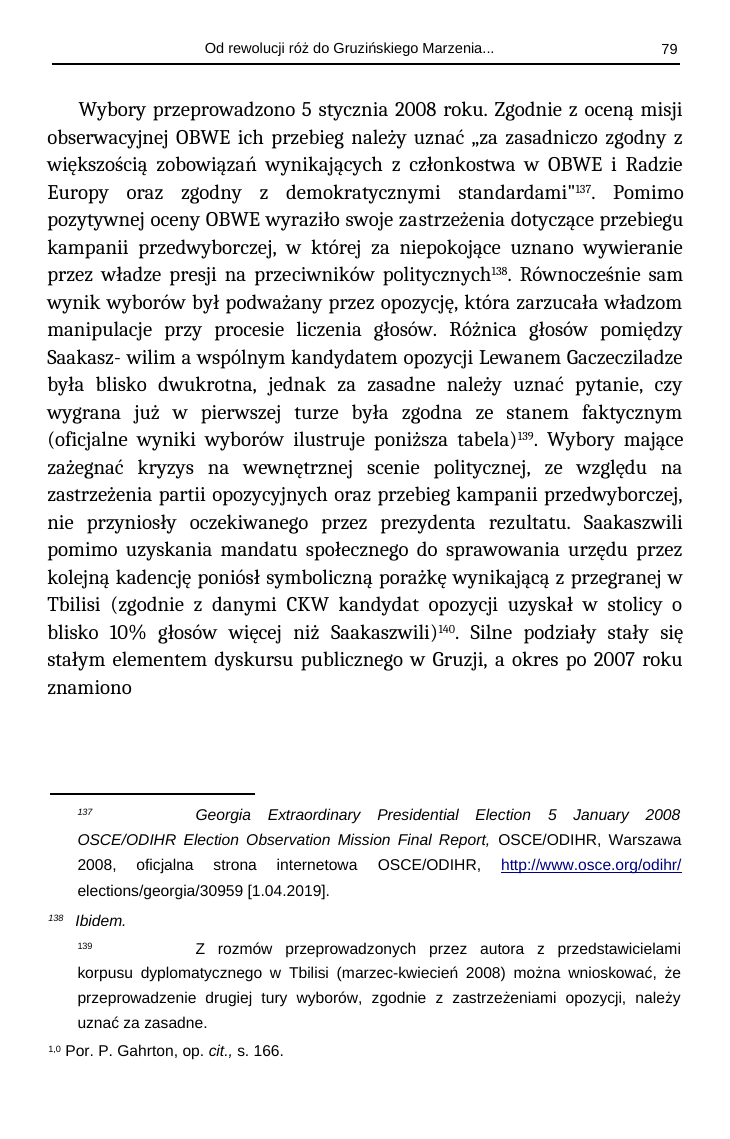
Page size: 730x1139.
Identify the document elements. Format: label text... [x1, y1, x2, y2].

text 137 Georgia Extraordinary Presidential Election 5 January 2008 OSCE/ODIHR Election Observation Mission Final Report, OSCE/ODIHR, Warszawa 2008, oficjalna strona internetowa OSCE/ODIHR, http://www.osce.org/odihr/ elections/georgia/30959 [1.04.2019]. [77, 805, 682, 899]
text Od rewolucji róż do Gruzińskiego Marzenia... [204, 40, 527, 57]
text 139 Z rozmów przeprowadzonych przez autora z przedstawicielami korpusu dyplomatycznego w Tbilisi (marzec-kwiecień 2008) można wnioskować, że przeprowadzenie drugiej tury wyborów, zgodnie z zastrzeżeniami opozycji, należy uznać za zasadne. [77, 939, 682, 1031]
text 138 Ibidem. [48, 911, 682, 925]
text 1,0 Por. P. Gahrton, op. cit., s. 166. [48, 1042, 682, 1060]
text Wybory przeprowadzono 5 stycznia 2008 roku. Zgodnie z oceną misji obserwacyjnej OBWE ich przebieg należy uznać „za zasadniczo zgodny z większością zobowiązań wynikających z członkostwa w OBWE i Radzie Europy oraz zgodny z demokratycznymi stan­dardami"137. Pomimo pozytywnej oceny OBWE wyraziło swoje za­strzeżenia dotyczące przebiegu kampanii przedwyborczej, w której za niepokojące uznano wywieranie przez władze presji na prze­ciwników politycznych138. Równocześnie sam wynik wyborów był podważany przez opozycję, która zarzucała władzom manipulacje przy procesie liczenia głosów. Różnica głosów pomiędzy Saakasz- wilim a wspólnym kandydatem opozycji Lewanem Gaczecziladze była blisko dwukrotna, jednak za zasadne należy uznać pytanie, czy wygrana już w pierwszej turze była zgodna ze stanem faktycznym (oficjalne wyniki wyborów ilustruje poniższa tabela)139. Wybory mające zażegnać kryzys na wewnętrznej scenie politycznej, ze względu na zastrzeżenia partii opozycyjnych oraz przebieg kampanii przedwyborczej, nie przyniosły oczekiwanego przez prezydenta rezultatu. Saakaszwili pomimo uzyskania mandatu społecznego do sprawowania urzędu przez kolejną kadencję poniósł symboliczną porażkę wynikającą z przegranej w Tbilisi (zgodnie z danymi CKW kandydat opozycji uzyskał w stolicy o blisko 10% głosów więcej niż Saakaszwili)140. Silne podziały stały się stałym elementem dyskursu publicznego w Gruzji, a okres po 2007 roku znamiono­ [47, 98, 683, 699]
text 79 [661, 40, 683, 57]
